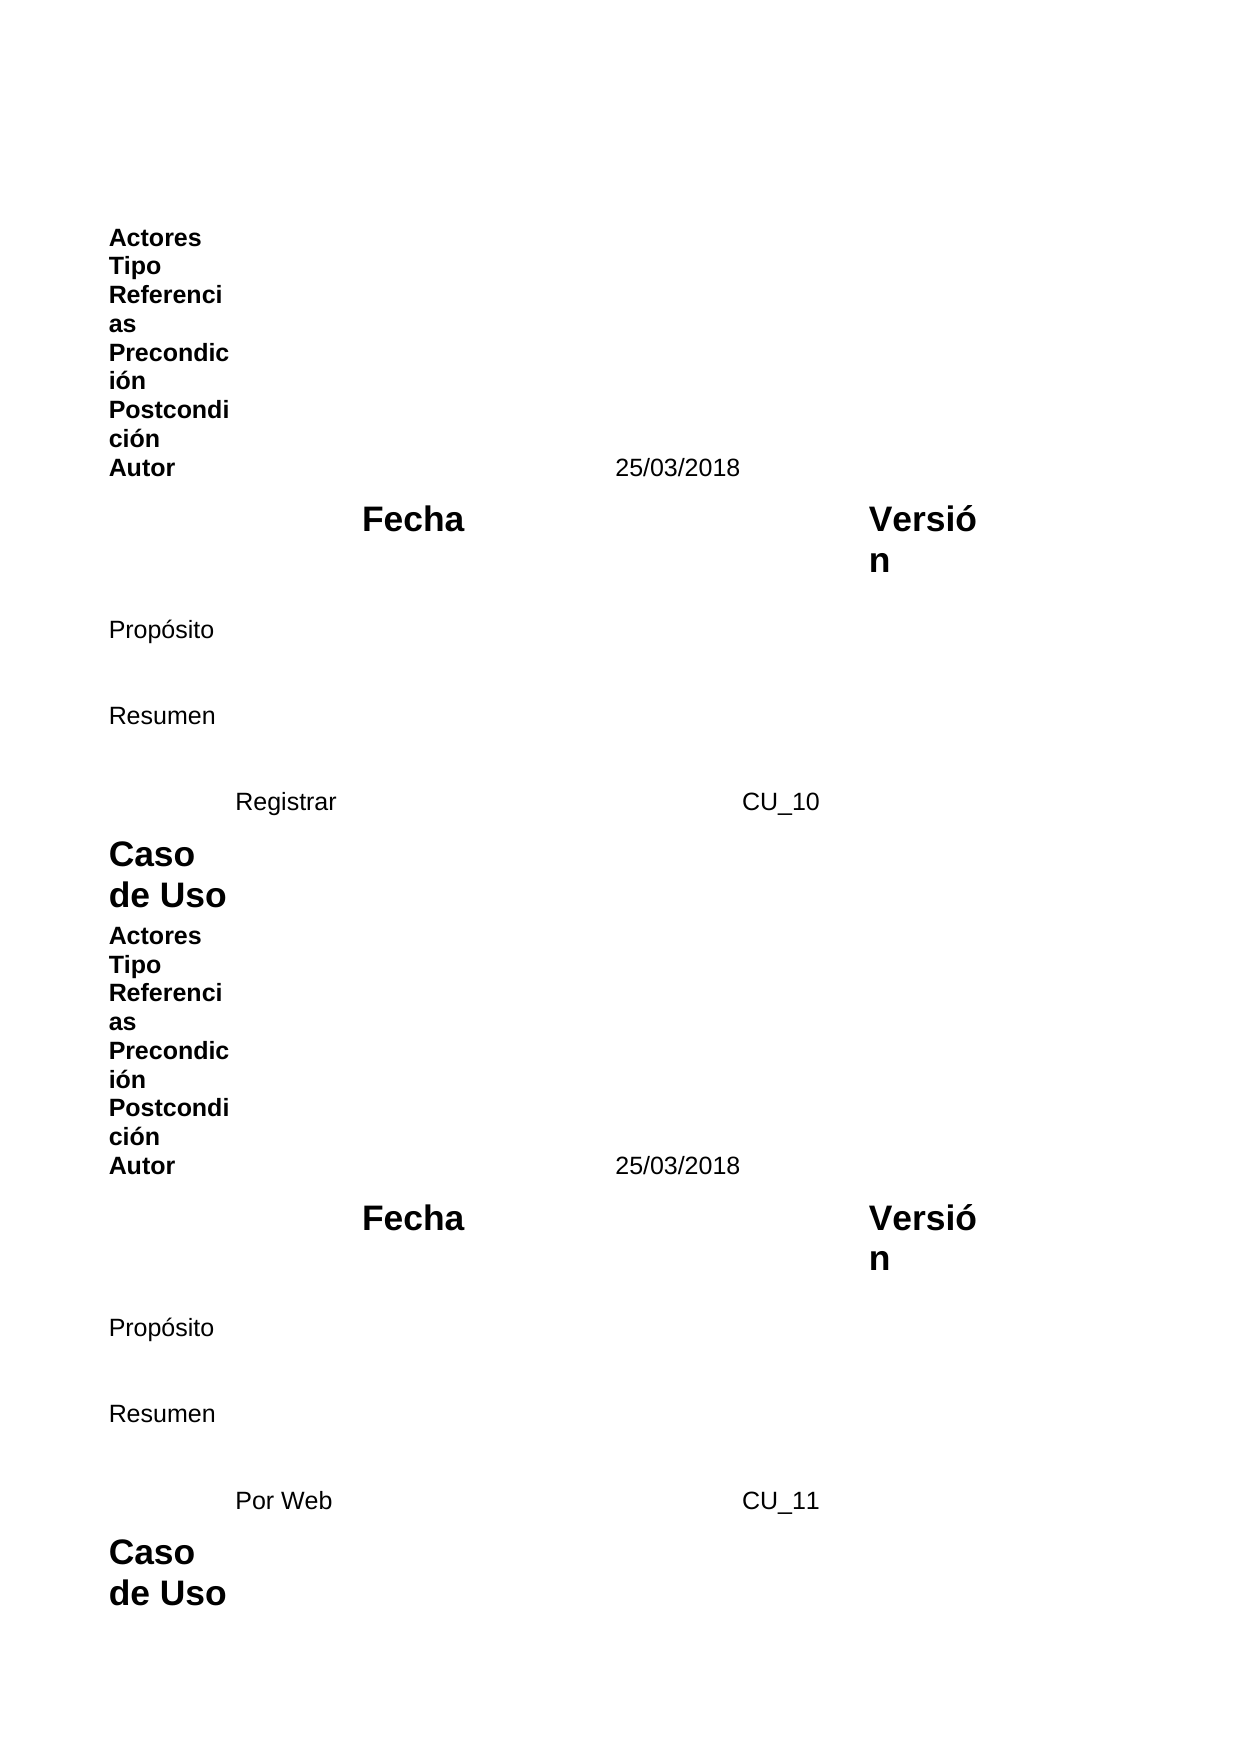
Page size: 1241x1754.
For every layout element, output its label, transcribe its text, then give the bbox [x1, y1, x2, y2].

table_cell Fecha [362, 1151, 615, 1284]
table_cell 25/03/2018 [615, 453, 868, 586]
table_cell [235, 395, 1122, 453]
table_header CU_11 [742, 1486, 1122, 1619]
table_cell [109, 1428, 1122, 1457]
table_cell Versión [869, 1151, 995, 1284]
table_header Resumen [109, 1400, 1122, 1428]
table_header Caso de Uso [109, 1486, 235, 1619]
table_cell [235, 453, 362, 586]
table_cell Tipo [109, 251, 235, 280]
table_header Propósito [109, 1313, 1122, 1342]
table_cell [109, 1342, 1122, 1371]
table_header CU_10 [742, 788, 1122, 921]
table_cell [235, 251, 1122, 280]
table_cell Actores [109, 223, 235, 251]
table_cell Referencias [109, 280, 235, 338]
table_cell Precondición [109, 338, 235, 395]
table_cell Tipo [109, 950, 235, 978]
table_cell [235, 979, 488, 1036]
table_cell [235, 921, 1122, 950]
table_cell 25/03/2018 [615, 1151, 868, 1284]
table_cell Autor [109, 1151, 235, 1284]
table_cell [489, 280, 1122, 338]
table_cell Versión [869, 453, 995, 586]
table_cell Precondición [109, 1036, 235, 1093]
table_header Resumen [109, 701, 1122, 730]
table_cell Postcondición [109, 395, 235, 453]
table_cell Fecha [362, 453, 615, 586]
table_cell [109, 730, 1122, 759]
table_header Propósito [109, 615, 1122, 644]
table_header Por Web [235, 1486, 742, 1619]
table_cell Autor [109, 453, 235, 586]
table_cell [235, 223, 1122, 251]
table_cell [109, 644, 1122, 672]
table_cell [235, 1151, 362, 1284]
table_cell [235, 1094, 1122, 1151]
table_cell [995, 453, 1122, 586]
table_cell [235, 280, 488, 338]
table_cell Postcondición [109, 1094, 235, 1151]
table_cell [235, 950, 1122, 978]
table_header Caso de Uso [109, 788, 235, 921]
table_cell [235, 338, 1122, 395]
table_header Registrar [235, 788, 742, 921]
table_cell [235, 1036, 1122, 1093]
table_cell Actores [109, 921, 235, 950]
table_cell [995, 1151, 1122, 1284]
table_cell [489, 979, 1122, 1036]
table_cell Referencias [109, 979, 235, 1036]
